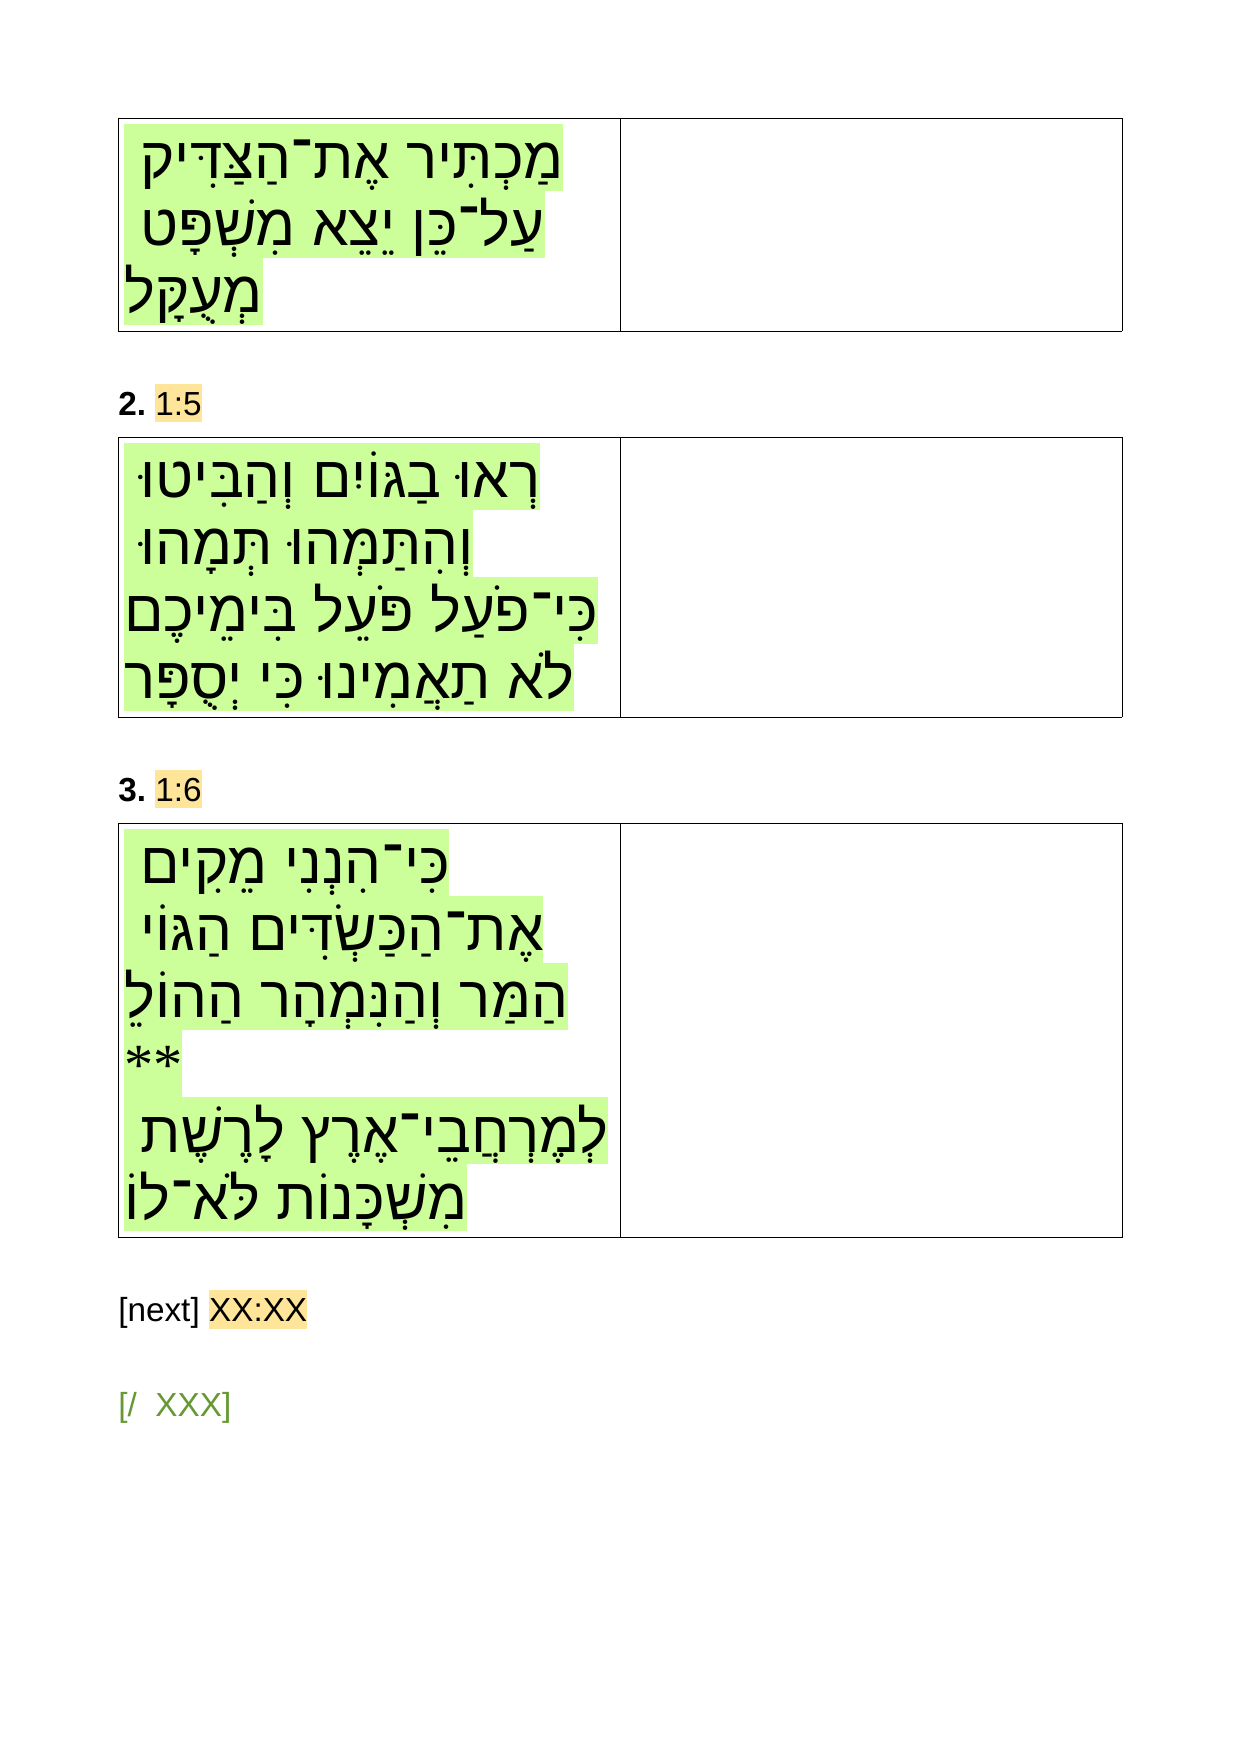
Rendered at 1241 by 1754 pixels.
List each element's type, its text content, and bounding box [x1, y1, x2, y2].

table_header מַכְתִּיר אֶת־הַצַּדִּיק עַל־כֵּן יֵצֵא מִשְׁפָּט מְעֻקָּל [119, 119, 620, 331]
text [/ XXX] [118, 1384, 1122, 1423]
table_header רְאוּ בַגּוֹיִם וְהַבִּיטוּ וְהִתַּמְּהוּ תְּמָהוּ כִּי־פֹעַל פֹּעֵל בִּימֵיכֶם לֹא תַאֲמִינוּ כִּי יְסֻפָּר [119, 438, 620, 717]
text 2. 1:5 [118, 384, 1122, 422]
table_header כִּי־הִנְנִי מֵקִים אֶת־הַכַּשְׂדִּים הַגּוֹי הַמַּר וְהַנִּמְהָר הַהוֹלֵ ** לְמֶרְחֲבֵי־אֶרֶץ לָרֶשֶׁת מִשְׁכָּנוֹת לֹּא־לוֹ [119, 824, 620, 1237]
table_header [621, 824, 1122, 1237]
table_header [621, 438, 1122, 717]
table_header [621, 119, 1122, 331]
text 3. 1:6 [118, 770, 1122, 808]
text [next] XX:XX [118, 1290, 1122, 1329]
